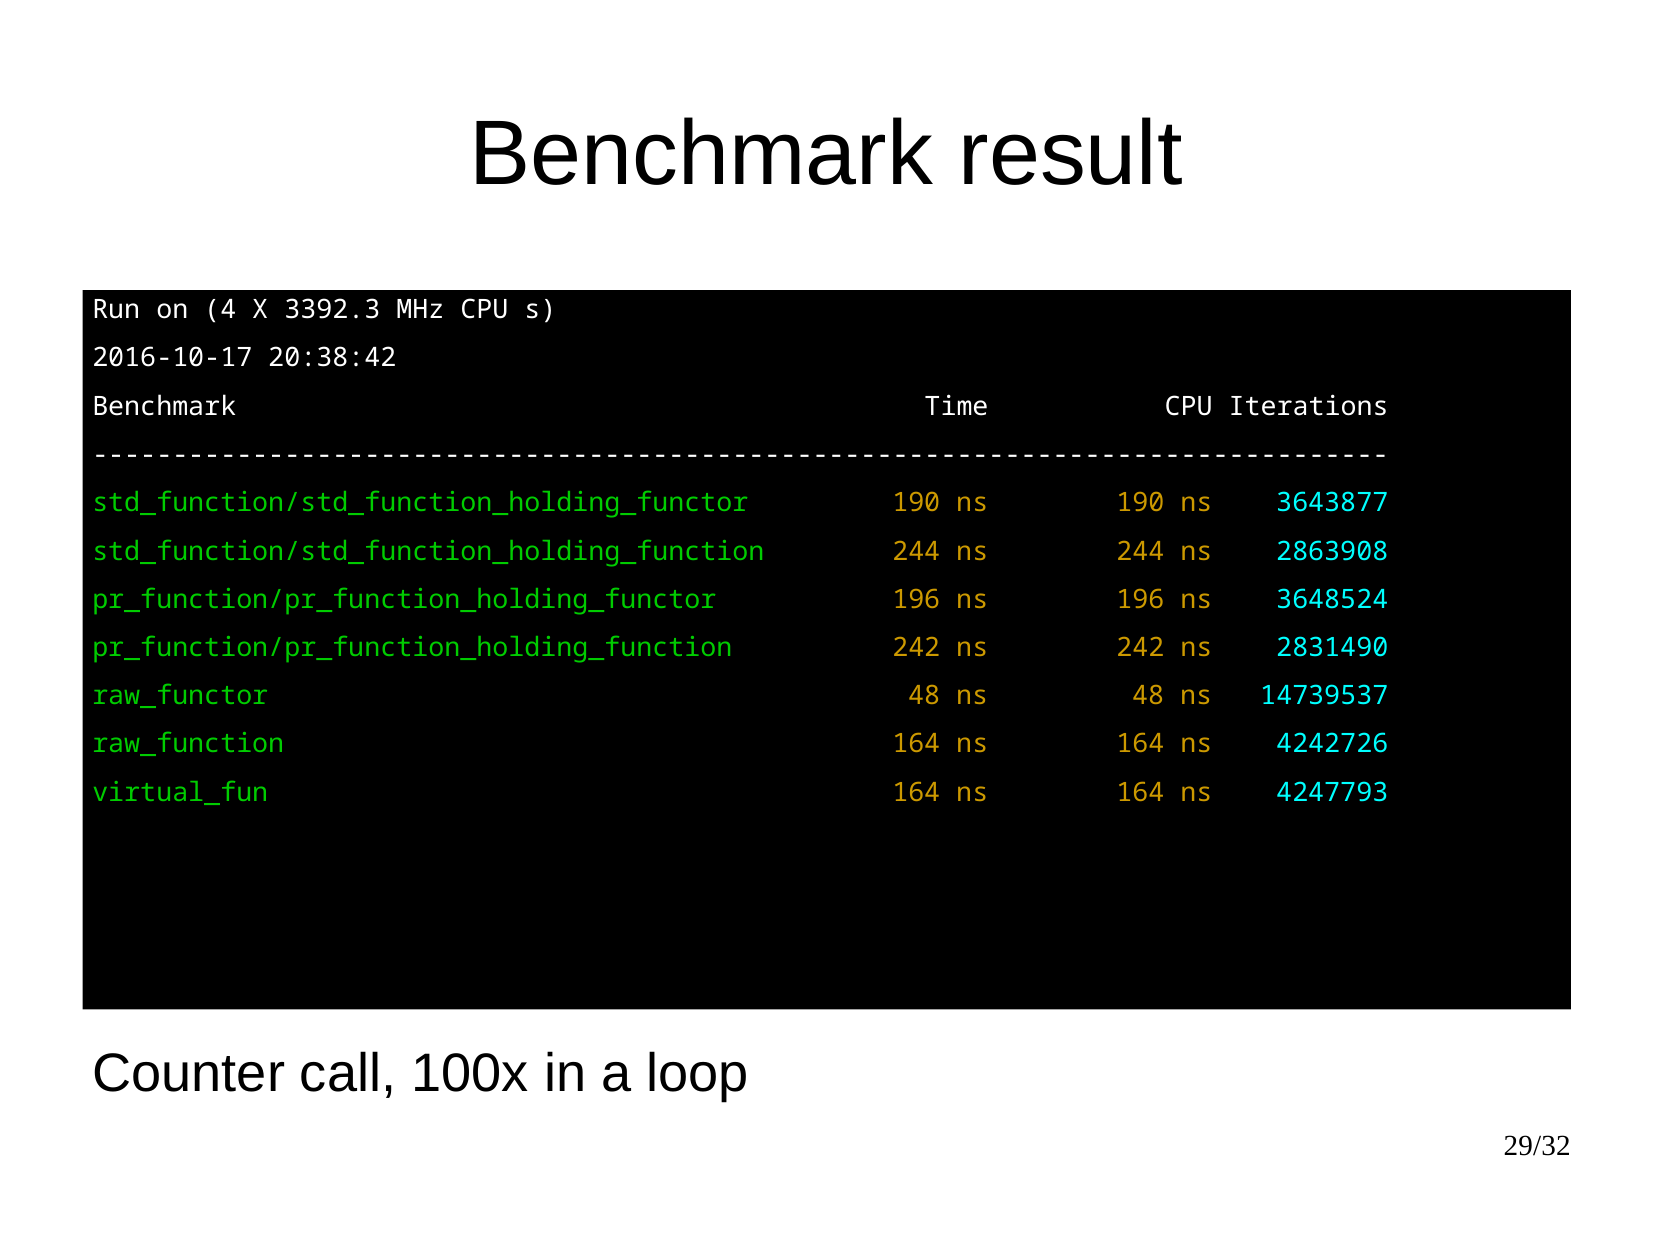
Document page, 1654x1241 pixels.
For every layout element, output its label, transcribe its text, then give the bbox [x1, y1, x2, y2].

title Benchmark result [82, 49, 1571, 257]
list Run on (4 X 3392.3 MHz CPU s) 2016-10-17 20:38:42 Benchmark Time CPU Iterations --------------------------------------------------------------------------------- std_function/std_function_holding_functor 190 ns 190 ns 3643877 std_function/std_function_holding_function 244 ns 244 ns 2863908 pr_function/pr_function_holding_functor 196 ns 196 ns 3648524 pr_function/pr_function_holding_function 242 ns 242 ns 2831490 raw_functor 48 ns 48 ns 14739537 raw_function 164 ns 164 ns 4242726 virtual_fun 164 ns 164 ns 4247793 [82, 290, 1571, 1010]
text_box Counter call, 100x in a loop [77, 1035, 766, 1111]
